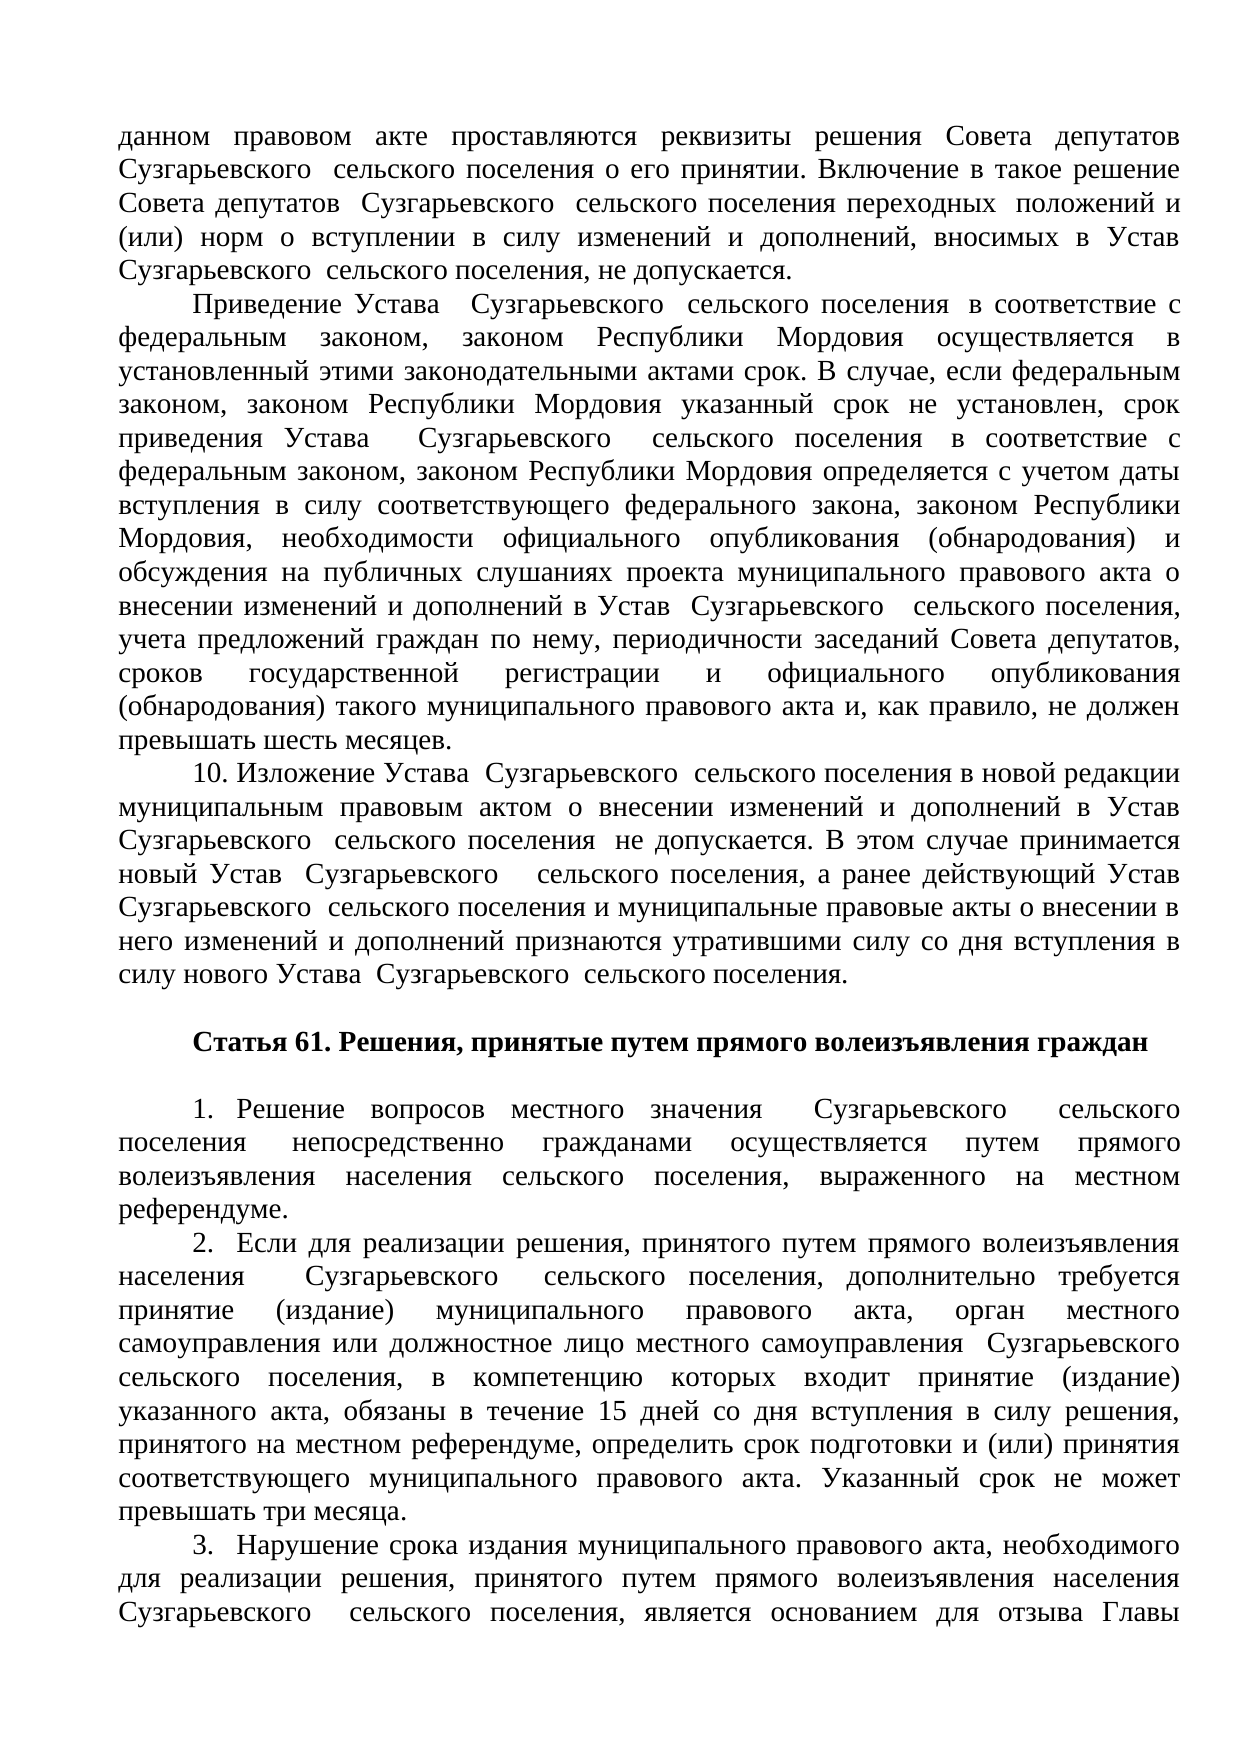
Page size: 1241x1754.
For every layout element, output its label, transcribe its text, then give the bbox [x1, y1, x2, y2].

list Изложение Устава Сузгарьевского сельского поселения в новой редакции муниципальным правовым актом о внесении изменений и дополнений в Устав Сузгарьевского сельского поселения не допускается. В этом случае принимается новый Устав Сузгарьевского сельского поселения, а ранее действующий Устав Сузгарьевского сельского поселения и муниципальные правовые акты о внесении в него изменений и дополнений признаются утратившими силу со дня вступления в силу нового Устава Сузгарьевского сельского поселения. [118, 755, 1181, 990]
list Нарушение срока издания муниципального правового акта, необходимого для реализации решения, принятого путем прямого волеизъявления населения Сузгарьевского сельского поселения, является основанием для отзыва Главы [118, 1527, 1181, 1627]
text Приведение Устава Сузгарьевского сельского поселения в соответствие с федеральным законом, законом Республики Мордовия осуществляется в установленный этими законодательными актами срок. В случае, если федеральным законом, законом Республики Мордовия указанный срок не установлен, срок приведения Устава Сузгарьевского сельского поселения в соответствие с федеральным законом, законом Республики Мордовия определяется с учетом даты вступления в силу соответствующего федерального закона, законом Республики Мордовия, необходимости официального опубликования (обнародования) и обсуждения на публичных слушаниях проекта муниципального правового акта о внесении изменений и дополнений в Устав Сузгарьевского сельского поселения, учета предложений граждан по нему, периодичности заседаний Совета депутатов, сроков государственной регистрации и официального опубликования (обнародования) такого муниципального правового акта и, как правило, не должен превышать шесть месяцев. [118, 286, 1181, 755]
list Решение вопросов местного значения Сузгарьевского сельского поселения непосредственно гражданами осуществляется путем прямого волеизъявления населения сельского поселения, выраженного на местном референдуме. [118, 1091, 1181, 1225]
text данном правовом акте проставляются реквизиты решения Совета депутатов Сузгарьевского сельского поселения о его принятии. Включение в такое решение Совета депутатов Сузгарьевского сельского поселения переходных положений и (или) норм о вступлении в силу изменений и дополнений, вносимых в Устав Сузгарьевского сельского поселения, не допускается. [118, 118, 1181, 286]
text Статья 61. Решения, принятые путем прямого волеизъявления граждан [118, 1024, 1181, 1057]
list Если для реализации решения, принятого путем прямого волеизъявления населения Сузгарьевского сельского поселения, дополнительно требуется принятие (издание) муниципального правового акта, орган местного самоуправления или должностное лицо местного самоуправления Сузгарьевского сельского поселения, в компетенцию которых входит принятие (издание) указанного акта, обязаны в течение 15 дней со дня вступления в силу решения, принятого на местном референдуме, определить срок подготовки и (или) принятия соответствующего муниципального правового акта. Указанный срок не может превышать три месяца. [118, 1225, 1181, 1527]
